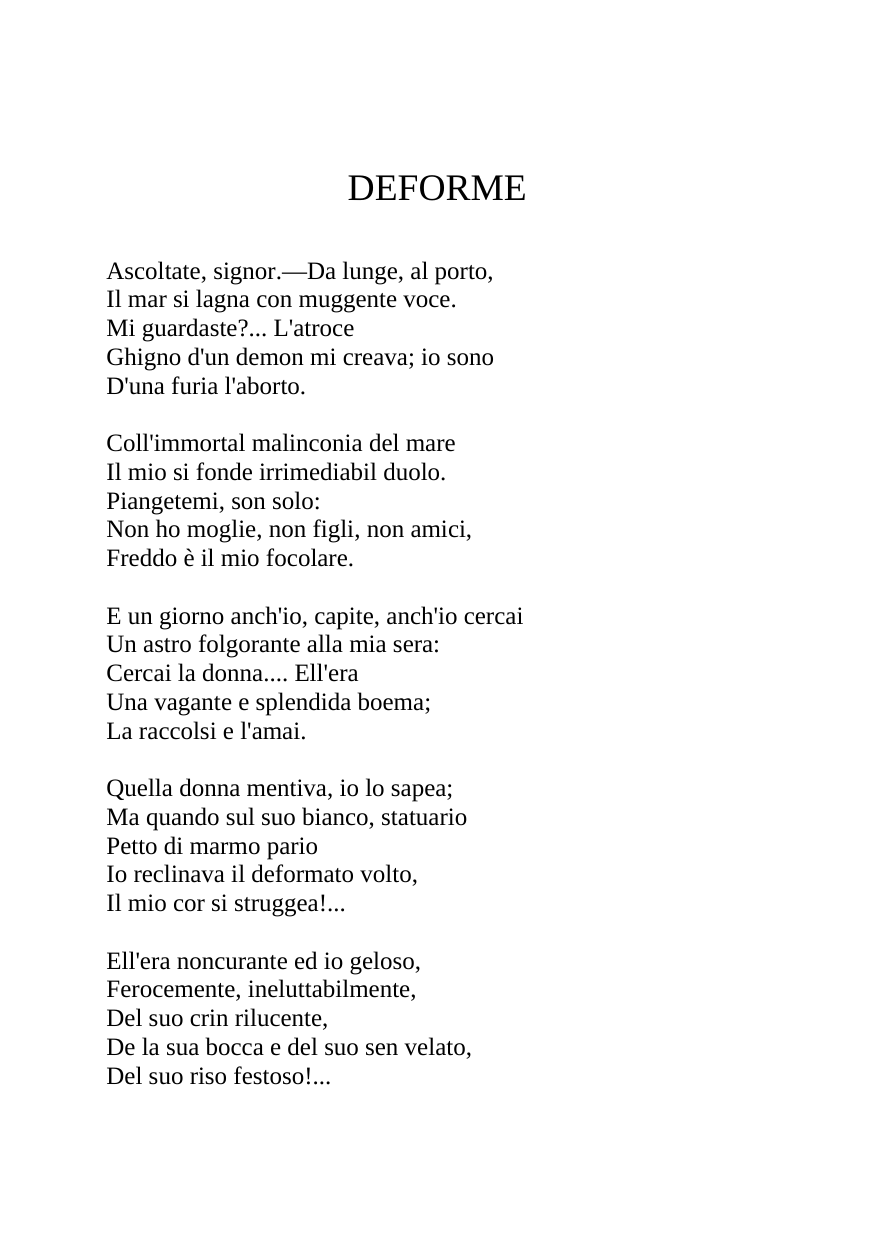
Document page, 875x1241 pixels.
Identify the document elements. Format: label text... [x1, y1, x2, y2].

text Il mar si lagna con muggente voce. [106, 284, 768, 313]
text Quella donna mentiva, io lo sapea; [106, 773, 768, 802]
subtitle DEFORME [106, 165, 768, 208]
text Ell'era noncurante ed io geloso, [106, 946, 768, 974]
text Del suo crin rilucente, [106, 1003, 768, 1032]
text Io reclinava il deformato volto, [106, 859, 768, 888]
text Del suo riso festoso!... [106, 1061, 768, 1089]
text Coll'immortal malinconia del mare [106, 428, 768, 457]
text E un giorno anch'io, capite, anch'io cercai [106, 601, 768, 629]
text Un astro folgorante alla mia sera: [106, 629, 768, 658]
text Freddo è il mio focolare. [106, 543, 768, 572]
text Una vagante e splendida boema; [106, 687, 768, 716]
text Ferocemente, ineluttabilmente, [106, 974, 768, 1003]
text Cercai la donna.... Ell'era [106, 658, 768, 687]
text Ascoltate, signor.—Da lunge, al porto, [106, 256, 768, 284]
text D'una furia l'aborto. [106, 371, 768, 399]
text Piangetemi, son solo: [106, 486, 768, 514]
text Non ho moglie, non figli, non amici, [106, 514, 768, 543]
text Ghigno d'un demon mi creava; io sono [106, 342, 768, 371]
text Il mio si fonde irrimediabil duolo. [106, 457, 768, 486]
text La raccolsi e l'amai. [106, 716, 768, 744]
text Mi guardaste?... L'atroce [106, 313, 768, 342]
text De la sua bocca e del suo sen velato, [106, 1032, 768, 1061]
text Il mio cor si struggea!... [106, 888, 768, 917]
text Ma quando sul suo bianco, statuario [106, 802, 768, 831]
text Petto di marmo pario [106, 831, 768, 859]
